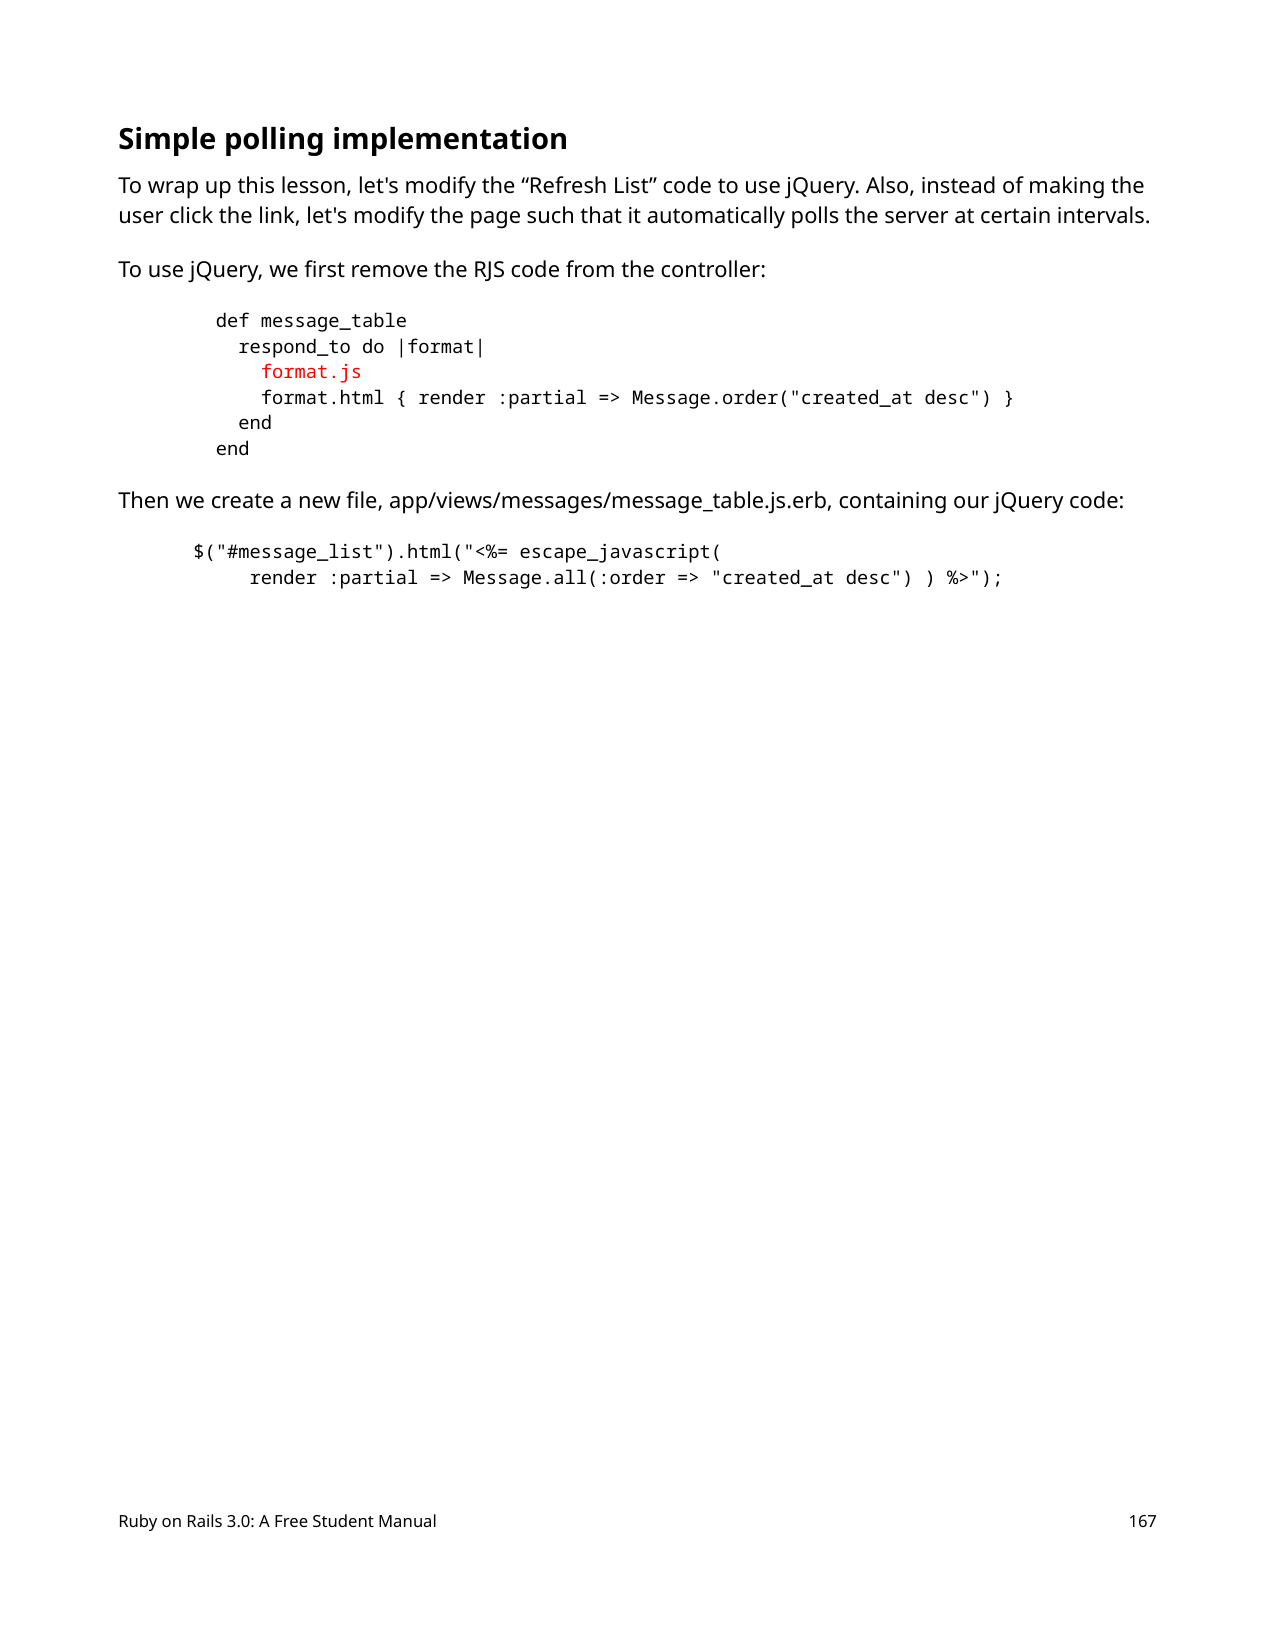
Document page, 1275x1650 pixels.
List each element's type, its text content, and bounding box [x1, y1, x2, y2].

text def message_table respond_to do |format| format.js format.html { render :partial => Message.order("created_at desc") } end end [193, 308, 1157, 461]
text Then we create a new file, app/views/messages/message_table.js.erb, containing our jQuery code: [118, 485, 1157, 514]
text To use jQuery, we first remove the RJS code from the controller: [118, 254, 1157, 284]
text $("#message_list").html("<%= escape_javascript( render :partial => Message.all(:order => "created_at desc") ) %>"); [193, 538, 1157, 589]
subtitle Simple polling implementation [118, 118, 1157, 158]
text To wrap up this lesson, let's modify the “Refresh List” code to use jQuery. Also, instead of making the user click the link, let's modify the page such that it automatically polls the server at certain intervals. [118, 170, 1157, 230]
